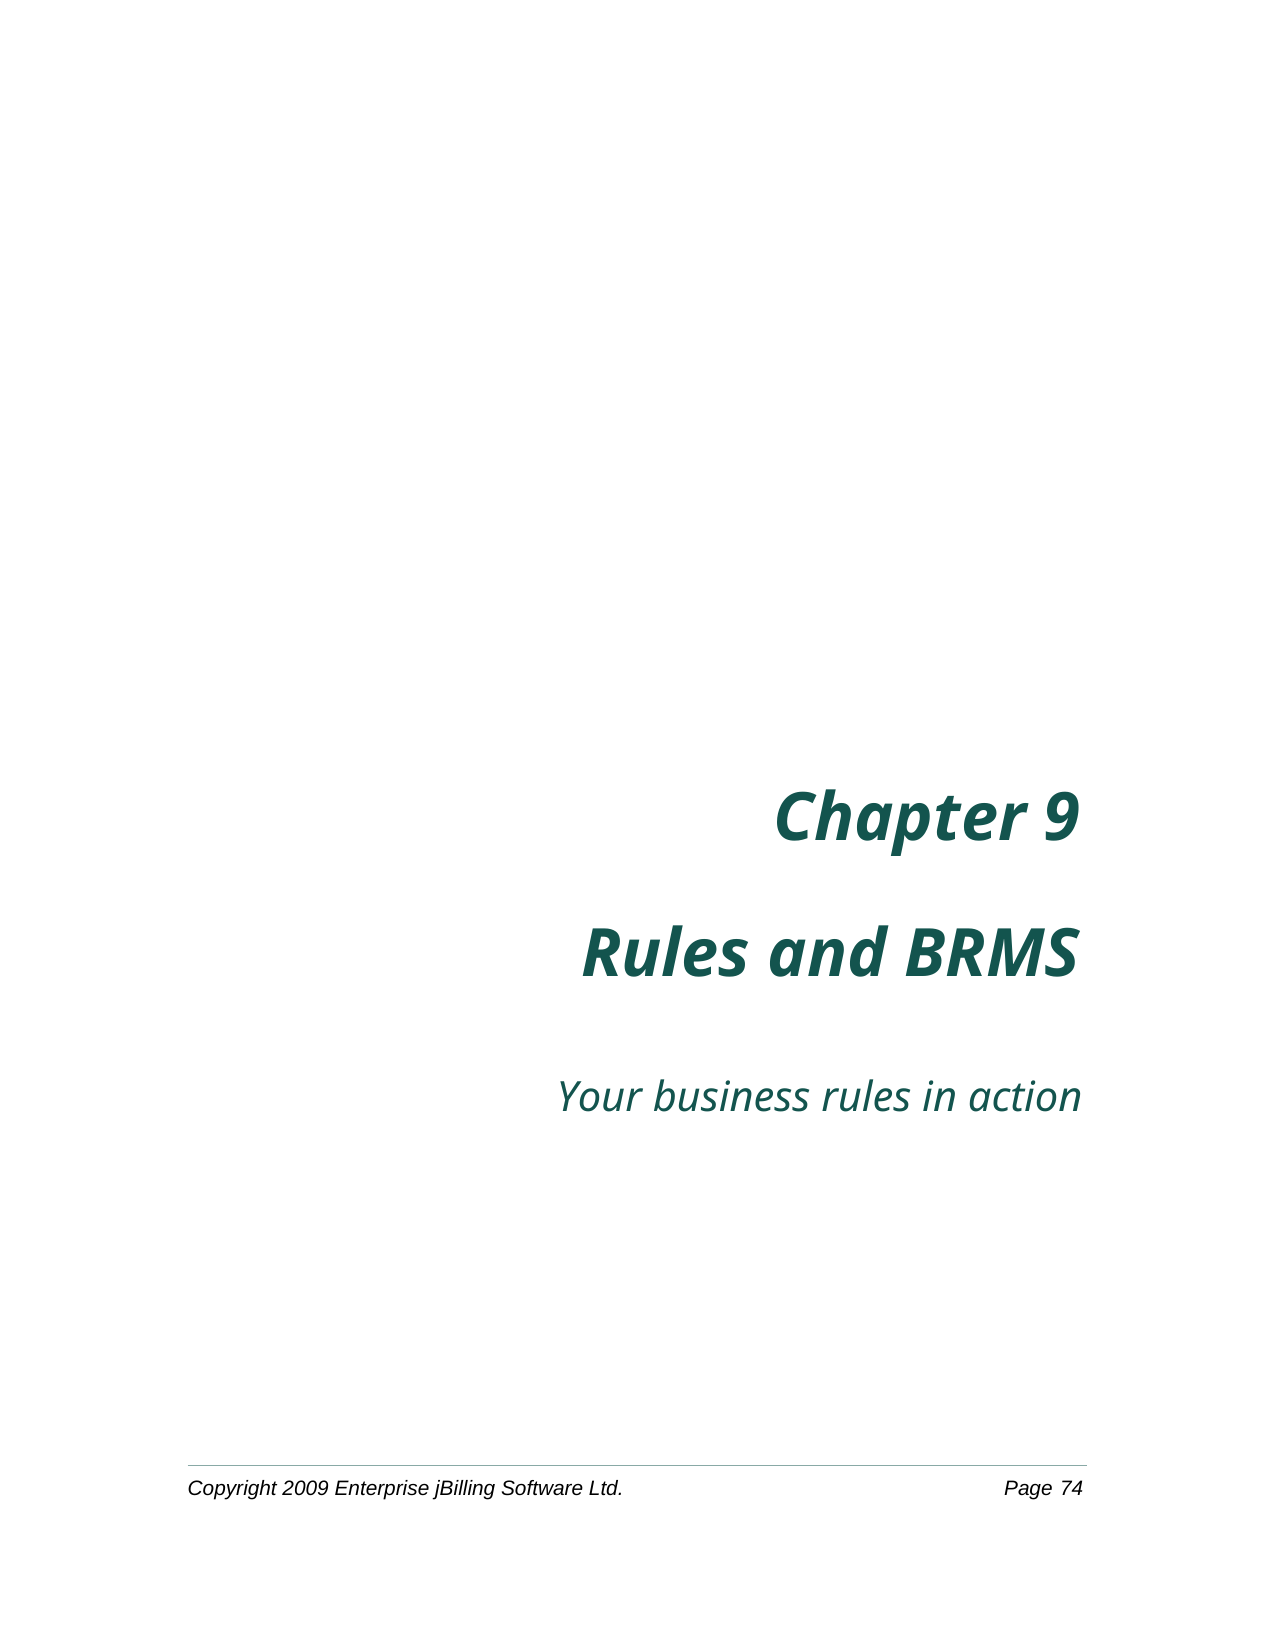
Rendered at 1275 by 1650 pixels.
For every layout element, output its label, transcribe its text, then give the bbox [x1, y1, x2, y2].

subtitle Chapter 9 Rules and BRMS [187, 769, 1087, 996]
subtitle Your business rules in action [187, 1066, 1087, 1123]
